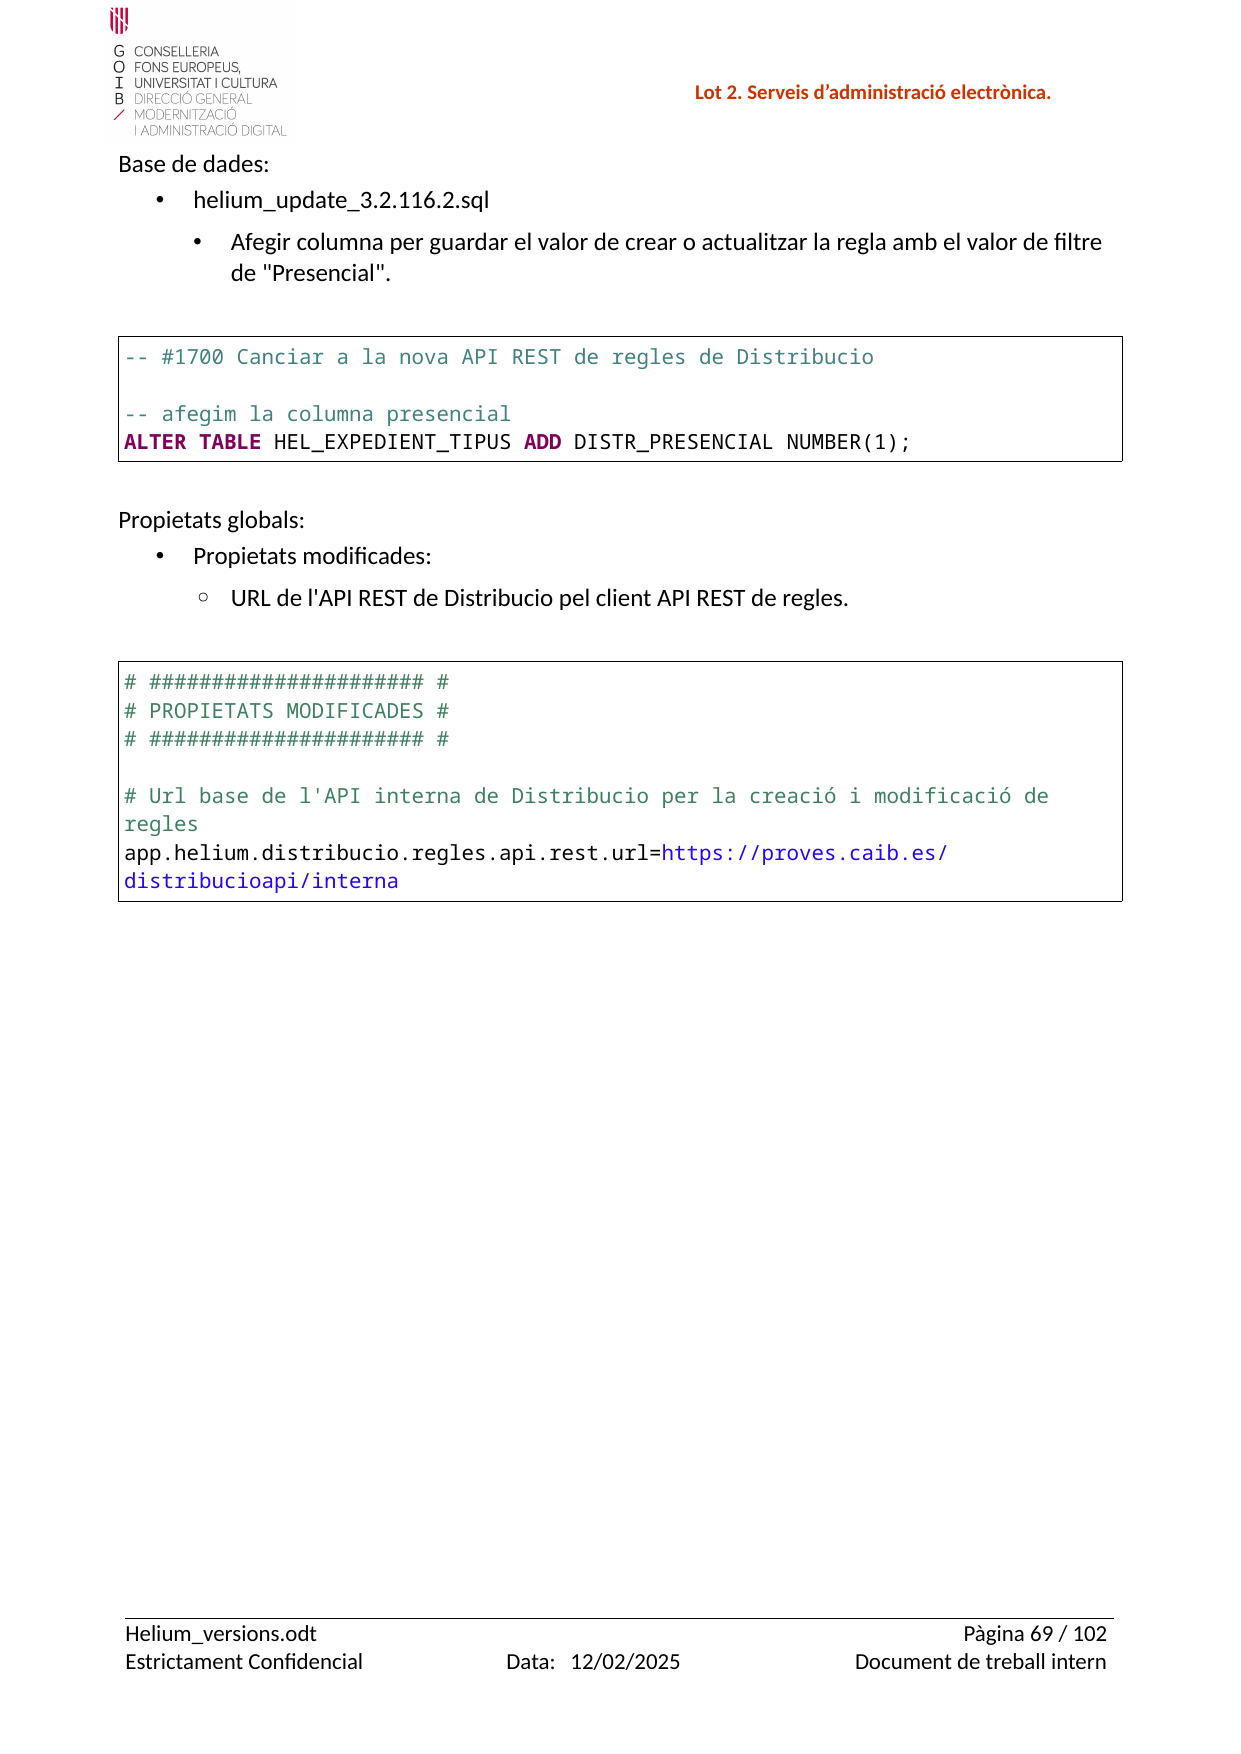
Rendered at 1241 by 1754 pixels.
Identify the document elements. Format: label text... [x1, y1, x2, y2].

list Propietats modificades: [156, 540, 1122, 571]
table_header -- #1700 Canciar a la nova API REST de regles de Distribucio -- afegim la columna presencial ALTER TABLE HEL_EXPEDIENT_TIPUS ADD DISTR_PRESENCIAL NUMBER(1); [119, 337, 1122, 461]
picture [100, 0, 297, 144]
text Propietats globals: [118, 504, 1122, 534]
table_header # ###################### # # PROPIETATS MODIFICADES # # ###################### # # Url base de l'API interna de Distribucio per la creació i modificació de regles app.helium.distribucio.regles.api.rest.url=https://proves.caib.es/distribucioapi/interna [119, 662, 1122, 901]
list URL de l'API REST de Distribucio pel client API REST de regles. [193, 583, 1122, 613]
list helium_update_3.2.116.2.sql [156, 184, 1122, 215]
text Base de dades: [118, 148, 1122, 178]
list Afegir columna per guardar el valor de crear o actualitzar la regla amb el valor de filtre de "Presencial". [193, 227, 1122, 288]
